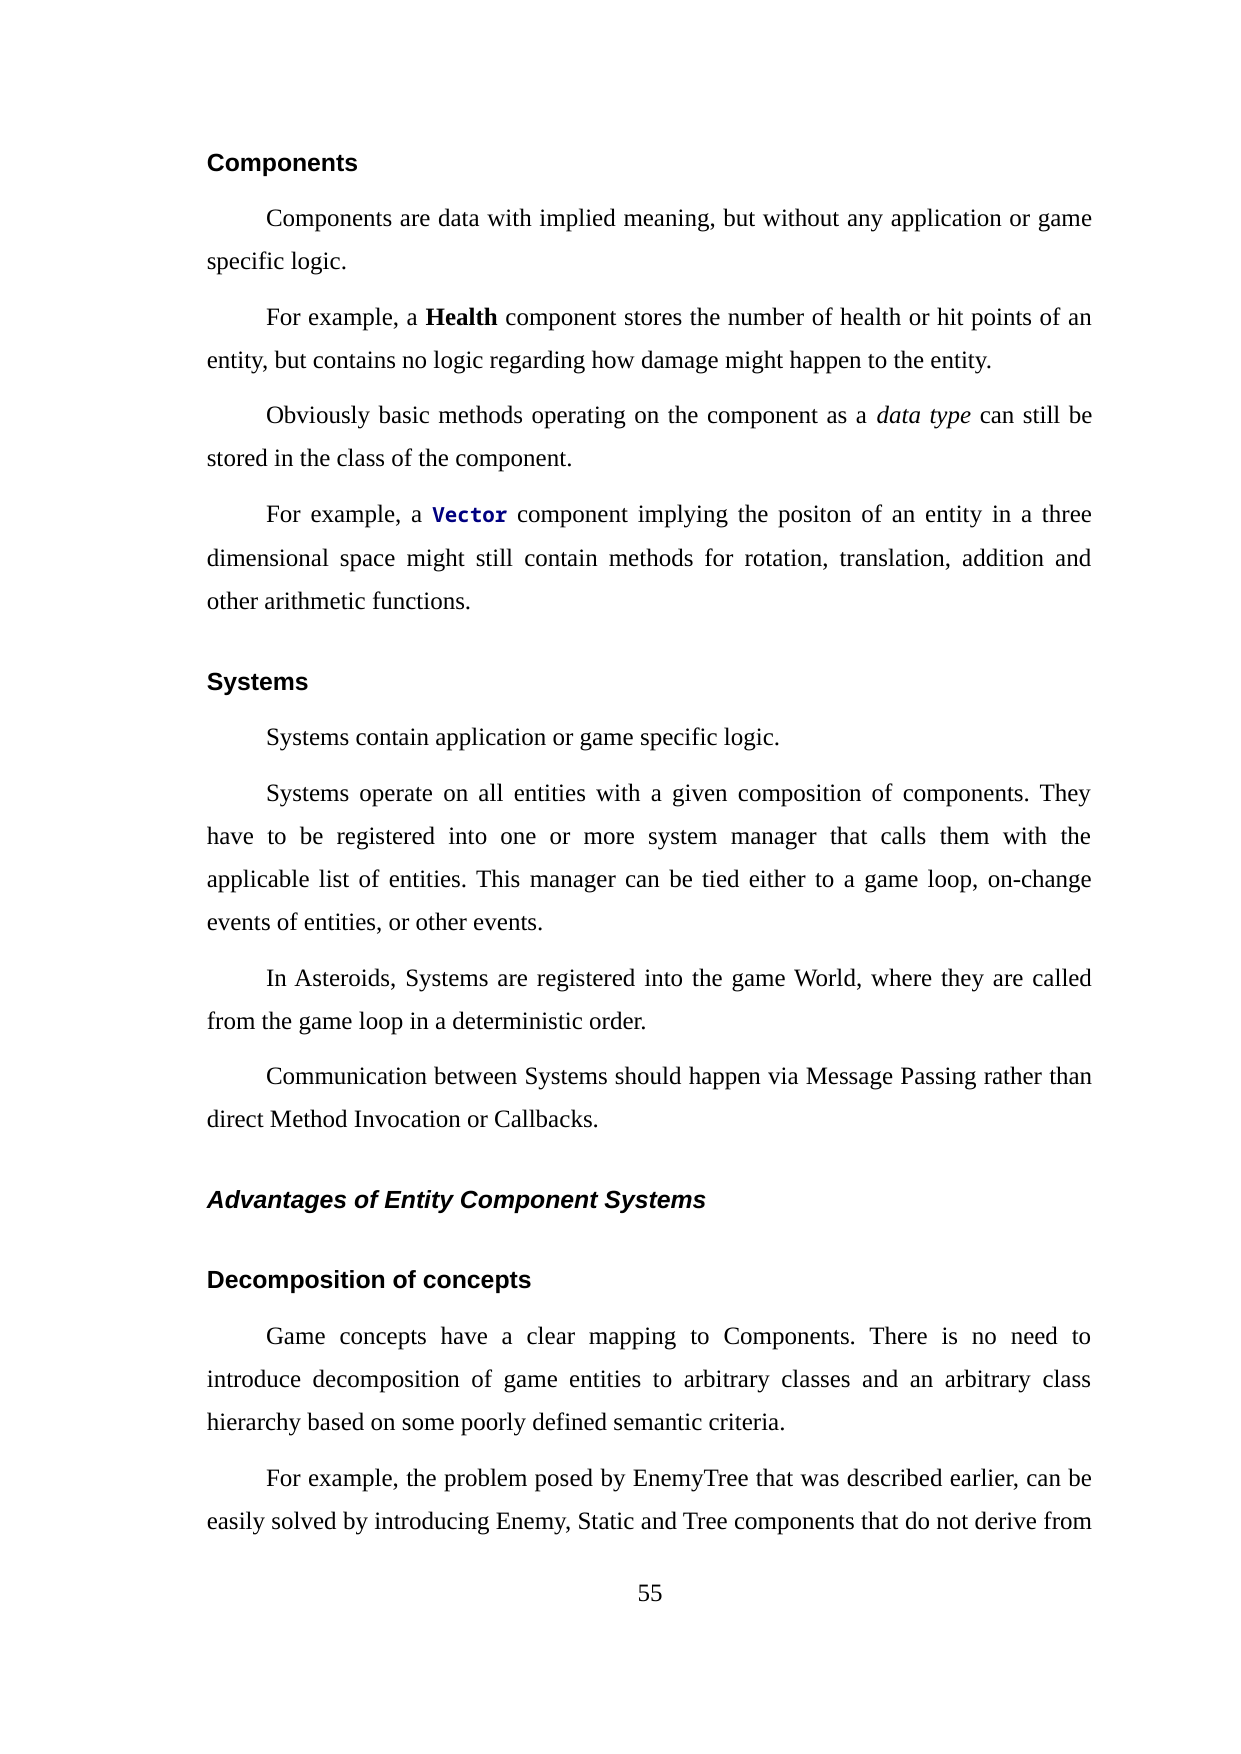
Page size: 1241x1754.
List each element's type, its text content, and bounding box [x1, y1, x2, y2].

text Systems operate on all entities with a given composition of components. They have to be registered into one or more system manager that calls them with the applicable list of entities. This manager can be tied either to a game loop, on-change events of entities, or other events. [207, 778, 1093, 936]
text Obviously basic methods operating on the component as a data type can still be stored in the class of the component. [207, 400, 1093, 472]
subtitle Advantages of Entity Component Systems [207, 1185, 1093, 1214]
subtitle Systems [207, 667, 1093, 695]
text For example, a Vector component implying the positon of an entity in a three dimensional space might still contain methods for rotation, translation, addition and other arithmetic functions. [207, 499, 1093, 615]
text Components are data with implied meaning, but without any application or game specific logic. [207, 203, 1093, 275]
text Game concepts have a clear mapping to Components. There is no need to introduce decomposition of game entities to arbitrary classes and an arbitrary class hierarchy based on some poorly defined semantic criteria. [207, 1321, 1093, 1436]
subtitle Components [207, 148, 1093, 176]
subtitle Decomposition of concepts [207, 1266, 1093, 1294]
text For example, a Health component stores the number of health or hit points of an entity, but contains no logic regarding how damage might happen to the entity. [207, 302, 1093, 373]
text For example, the problem posed by EnemyTree that was described earlier, can be easily solved by introducing Enemy, Static and Tree components that do not derive from [207, 1463, 1093, 1534]
text Systems contain application or game specific logic. [207, 722, 1093, 751]
text In Asteroids, Systems are registered into the game World, where they are called from the game loop in a deterministic order. [207, 963, 1093, 1034]
text Communication between Systems should happen via Message Passing rather than direct Method Invocation or Callbacks. [207, 1061, 1093, 1133]
